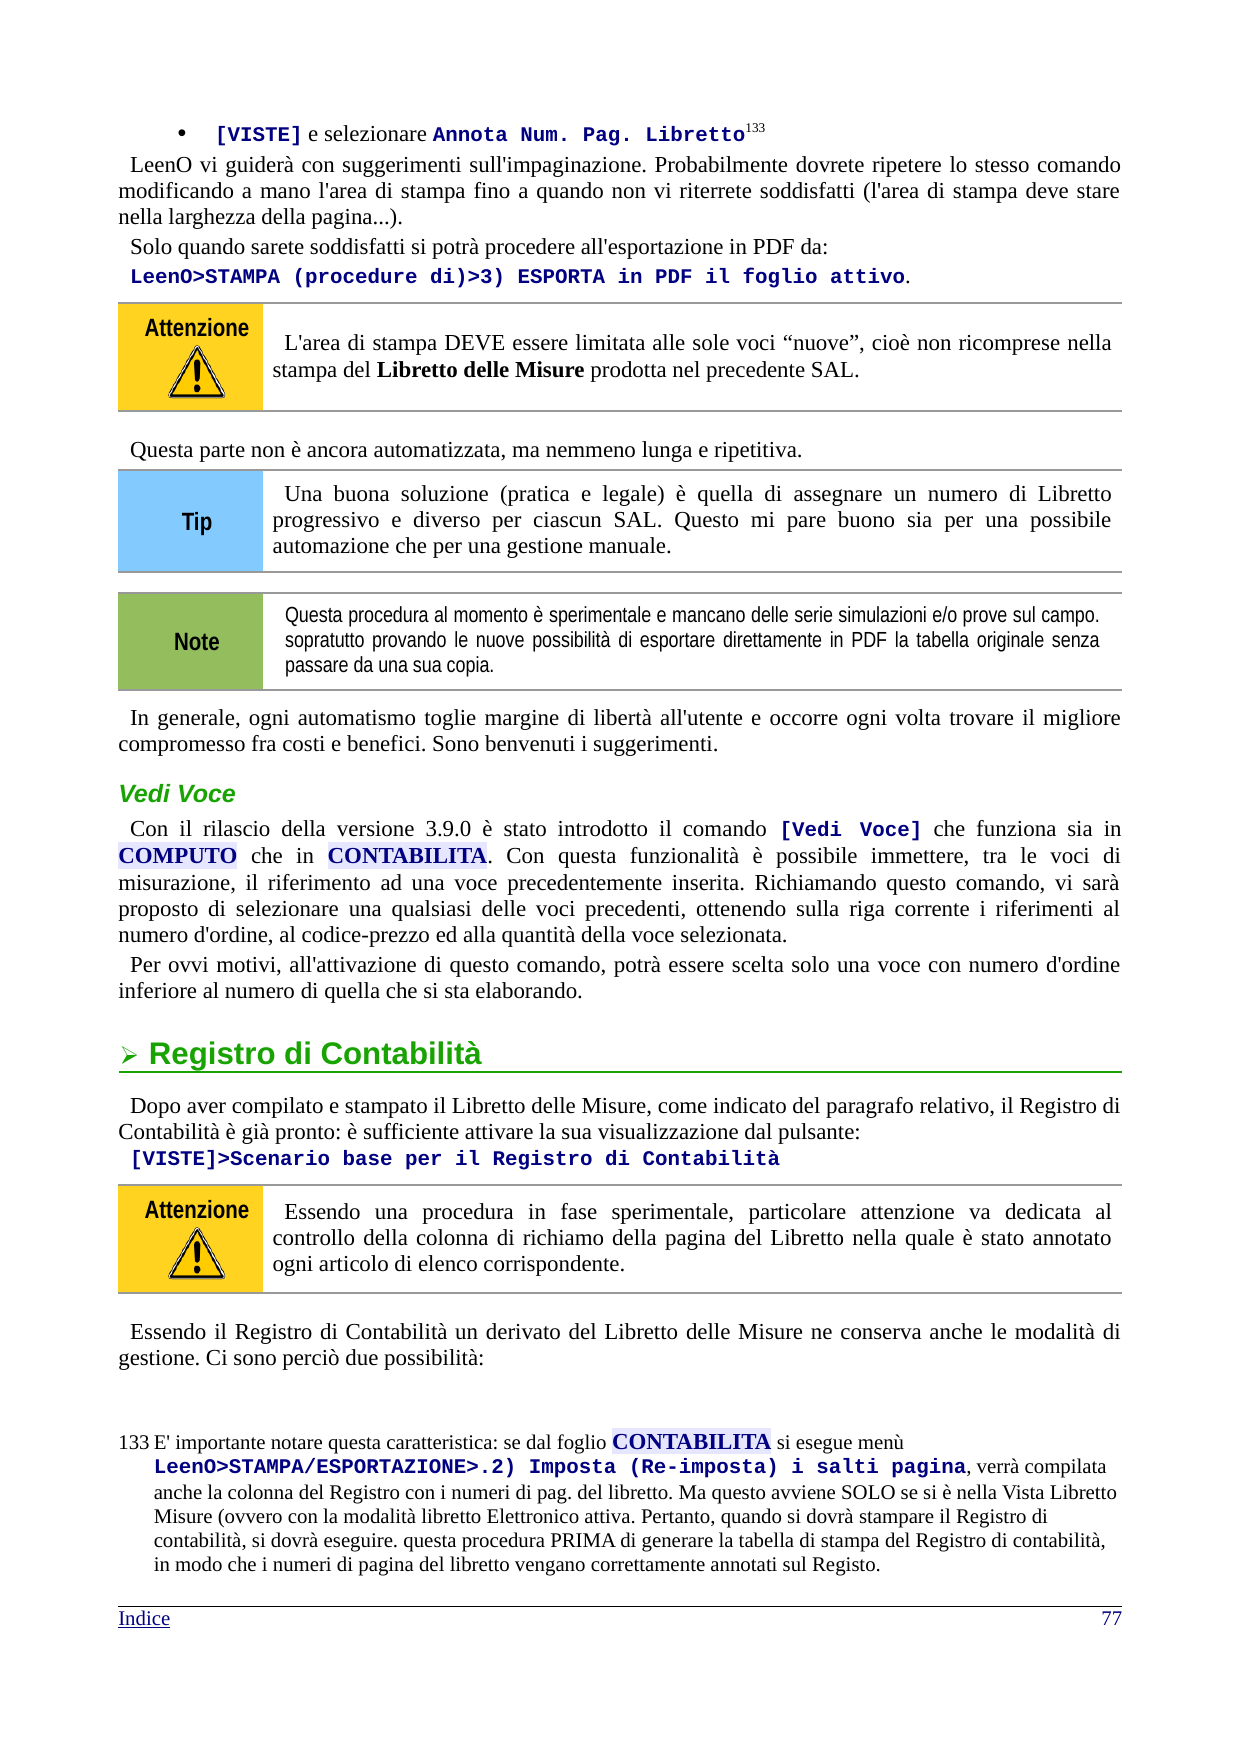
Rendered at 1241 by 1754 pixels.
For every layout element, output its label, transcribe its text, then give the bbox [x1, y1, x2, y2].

text Per ovvi motivi, all'attivazione di questo comando, potrà essere scelta solo una voce con numero d'ordine inferiore al numero di quella che si sta elaborando. [118, 951, 1122, 1003]
subtitle Vedi Voce [118, 779, 1122, 808]
list [VISTE] e selezionare Annota Num. Pag. Libretto [177, 118, 1122, 148]
table_header Una buona soluzione (pratica e legale) è quella di assegnare un numero di Libretto progressivo e diverso per ciascun SAL. Questo mi pare buono sia per una possibile automazione che per una gestione manuale. [264, 471, 1122, 571]
text Dopo aver compilato e stampato il Libretto delle Misure, come indicato del paragrafo relativo, il Registro di Contabilità è già pronto: è sufficiente attivare la sua visualizzazione dal pulsante: [118, 1092, 1122, 1145]
text Questa parte non è ancora automatizzata, ma nemmeno lunga e ripetitiva. [118, 436, 1122, 463]
text Solo quando sarete soddisfatti si potrà procedere all'esportazione in PDF da: [118, 233, 1122, 259]
table_header Tip [118, 471, 263, 571]
table_header Note [118, 594, 263, 689]
list E' importante notare questa caratteristica: se dal foglio CONTABILITA si esegue menù LeenO>STAMPA/ESPORTAZIONE>.2) Imposta (Re-imposta) i salti pagina, verrà compilata anche la colonna del Registro con i numeri di pag. del libretto. Ma questo avviene SOLO se si è nella Vista Libretto Misure (ovvero con la modalità libretto Elettronico attiva. Pertanto, quando si dovrà stampare il Registro di contabilità, si dovrà eseguire. questa procedura PRIMA di generare la tabella di stampa del Registro di contabilità, in modo che i numeri di pagina del libretto vengano correttamente annotati sul Registo. [118, 1428, 1122, 1576]
table_header Attenzione [118, 304, 263, 410]
table_header Questa procedura al momento è sperimentale e mancano delle serie simulazioni e/o prove sul campo. sopratutto provando le nuove possibilità di esportare direttamente in PDF la tabella originale senza passare da una sua copia. [264, 594, 1122, 689]
table_header Essendo una procedura in fase sperimentale, particolare attenzione va dedicata al controllo della colonna di richiamo della pagina del Libretto nella quale è stato annotato ogni articolo di elenco corrispondente. [264, 1186, 1122, 1292]
subtitle Registro di Contabilità [119, 1035, 1122, 1071]
text In generale, ogni automatismo toglie margine di libertà all'utente e occorre ogni volta trovare il migliore compromesso fra costi e benefici. Sono benvenuti i suggerimenti. [118, 704, 1122, 756]
table_header L'area di stampa DEVE essere limitata alle sole voci “nuove”, cioè non ricomprese nella stampa del Libretto delle Misure prodotta nel precedente SAL. [264, 304, 1122, 410]
text LeenO vi guiderà con suggerimenti sull'impaginazione. Probabilmente dovrete ripetere lo stesso comando modificando a mano l'area di stampa fino a quando non vi riterrete soddisfatti (l'area di stampa deve stare nella larghezza della pagina...). [118, 151, 1122, 230]
text [VISTE]>Scenario base per il Registro di Contabilità [118, 1148, 1122, 1171]
text Con il rilascio della versione 3.9.0 è stato introdotto il comando [Vedi Voce] che funziona sia in COMPUTO che in CONTABILITA. Con questa funzionalità è possibile immettere, tra le voci di misurazione, il riferimento ad una voce precedentemente inserita. Richiamando questo comando, vi sarà proposto di selezionare una qualsiasi delle voci precedenti, ottenendo sulla riga corrente i riferimenti al numero d'ordine, al codice-prezzo ed alla quantità della voce selezionata. [118, 815, 1122, 948]
picture [164, 1223, 229, 1283]
text Essendo il Registro di Contabilità un derivato del Libretto delle Misure ne conserva anche le modalità di gestione. Ci sono perciò due possibilità: [118, 1318, 1122, 1371]
text LeenO>STAMPA (procedure di)>3) ESPORTA in PDF il foglio attivo. [118, 262, 1122, 289]
picture [164, 341, 229, 402]
table_header Attenzione [118, 1186, 263, 1292]
